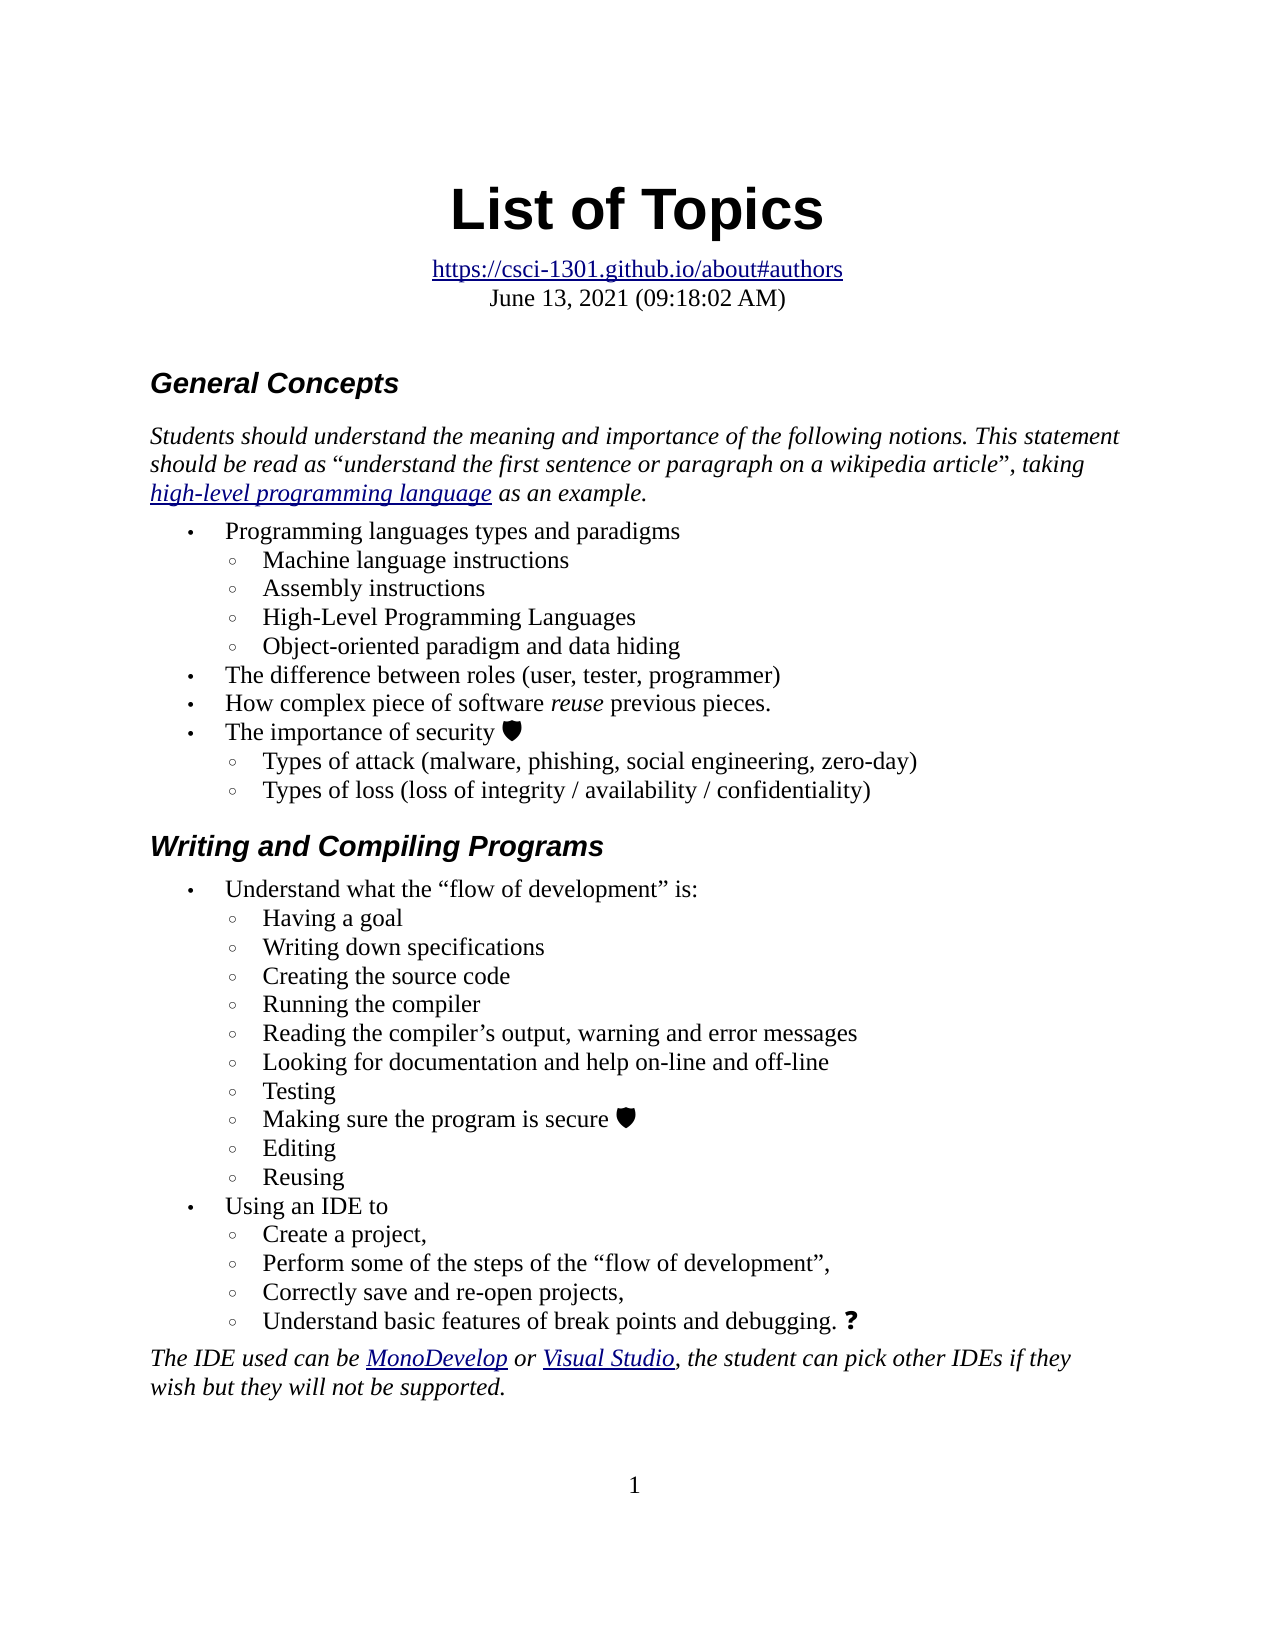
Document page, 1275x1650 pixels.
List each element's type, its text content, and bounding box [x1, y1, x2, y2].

list Using an IDE to [187, 1191, 1125, 1219]
list Reading the compiler’s output, warning and error messages [225, 1018, 1125, 1047]
list The difference between roles (user, tester, programmer) [187, 660, 1125, 688]
title List of Topics [150, 175, 1125, 242]
list Perform some of the steps of the “flow of development”, [225, 1248, 1125, 1277]
list Creating the source code [225, 961, 1125, 989]
list Making sure the program is secure 🛡️ [225, 1104, 1125, 1133]
list Programming languages types and paradigms [187, 516, 1125, 545]
list Looking for documentation and help on-line and off-line [225, 1047, 1125, 1076]
list Reusing [225, 1162, 1125, 1191]
list Correctly save and re-open projects, [225, 1277, 1125, 1306]
list Understand basic features of break points and debugging. ❓ [225, 1306, 1125, 1334]
list Assembly instructions [225, 573, 1125, 602]
text Students should understand the meaning and importance of the following notions. This statement should be read as “understand the first sentence or paragraph on a wikipedia article”, taking high-level programming language as an example. [150, 421, 1125, 507]
subtitle General Concepts [150, 366, 1125, 399]
text June 13, 2021 (09:18:02 AM) [150, 283, 1125, 312]
list Types of loss (loss of integrity / availability / confidentiality) [225, 775, 1125, 803]
list Writing down specifications [225, 932, 1125, 961]
list Types of attack (malware, phishing, social engineering, zero-day) [225, 746, 1125, 775]
list Machine language instructions [225, 545, 1125, 573]
list Understand what the “flow of development” is: [187, 874, 1125, 903]
list How complex piece of software reuse previous pieces. [187, 688, 1125, 717]
text https://csci-1301.github.io/about#authors [150, 254, 1125, 283]
list Running the compiler [225, 989, 1125, 1018]
list The importance of security 🛡️ [187, 717, 1125, 746]
subtitle Writing and Compiling Programs [150, 828, 1125, 862]
list Object-oriented paradigm and data hiding [225, 631, 1125, 660]
list Having a goal [225, 903, 1125, 932]
list High-Level Programming Languages [225, 602, 1125, 631]
text The IDE used can be MonoDevelop or Visual Studio, the student can pick other IDEs if they wish but they will not be supported. [150, 1343, 1125, 1401]
list Create a project, [225, 1219, 1125, 1248]
list Testing [225, 1076, 1125, 1104]
list Editing [225, 1133, 1125, 1162]
